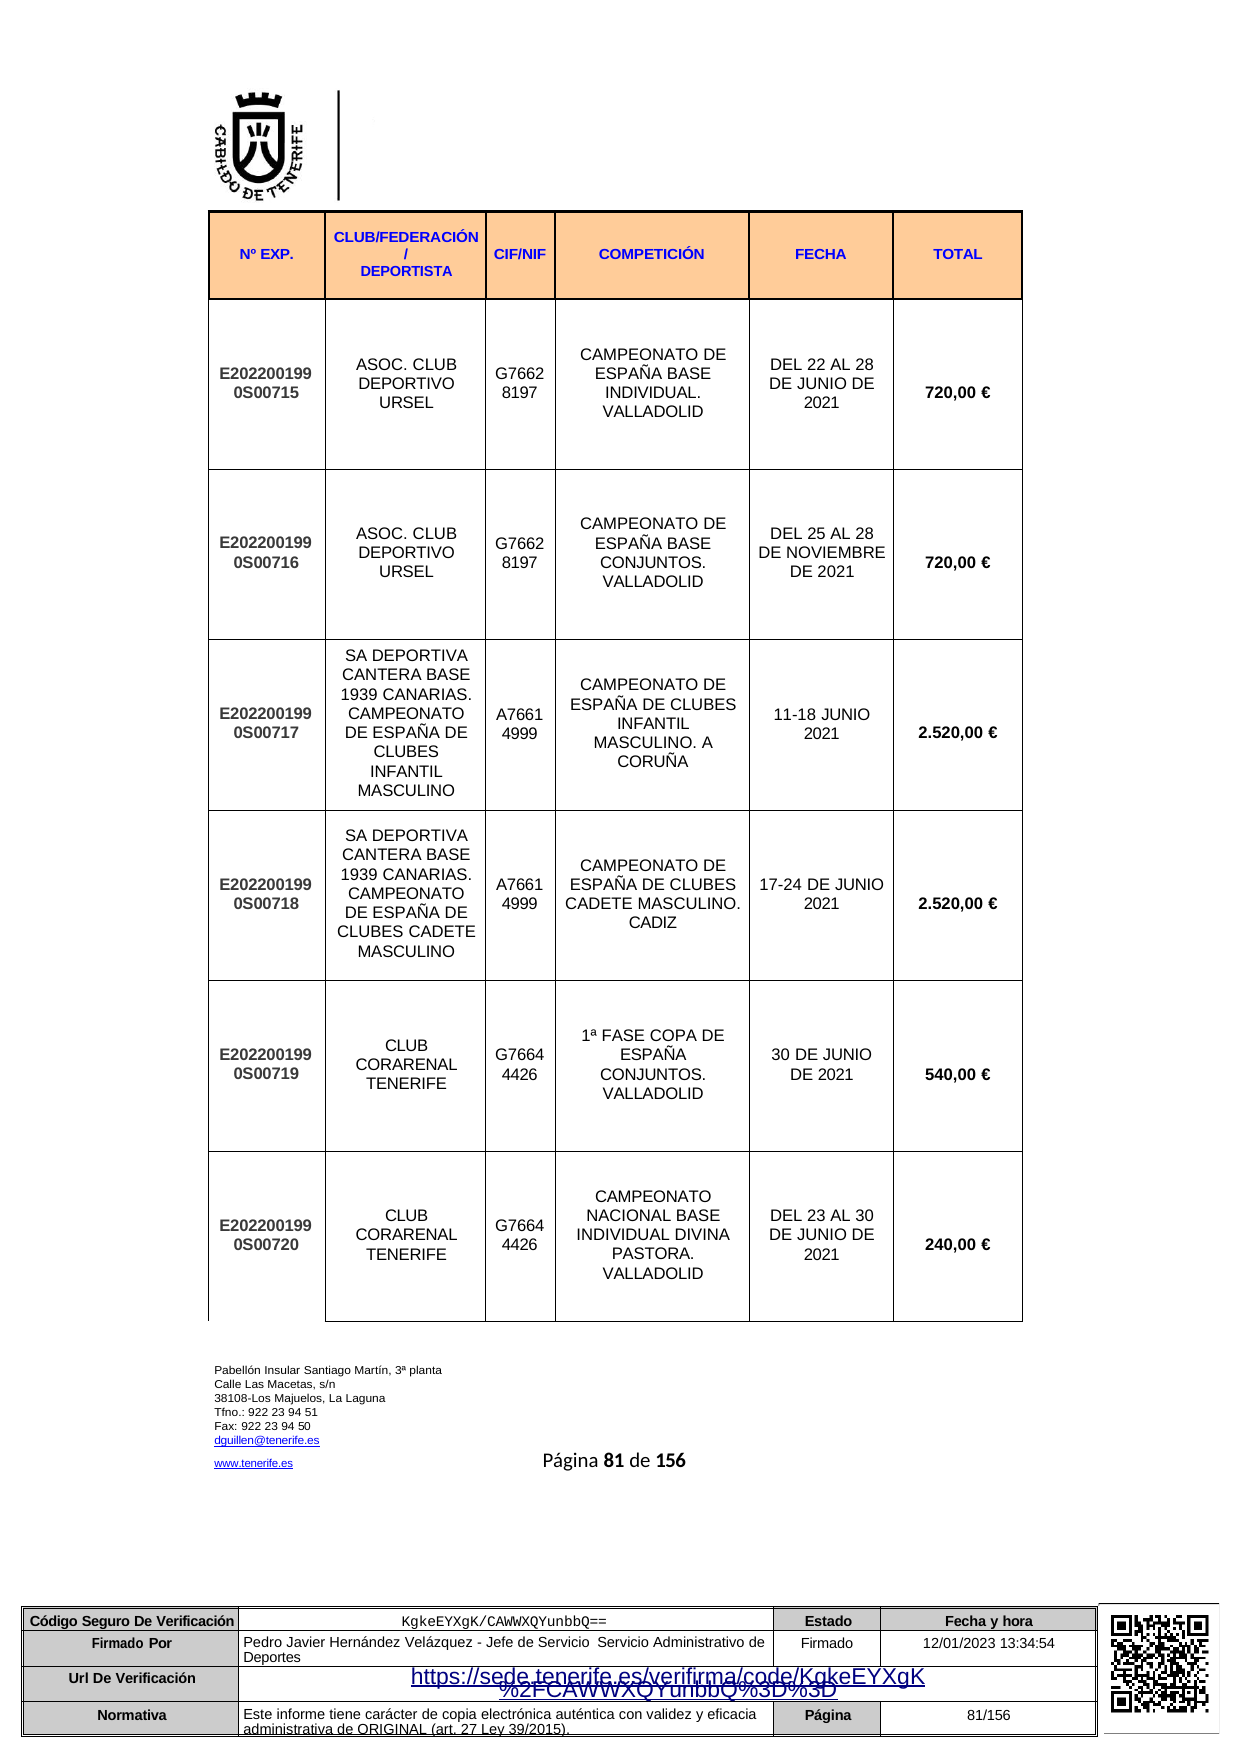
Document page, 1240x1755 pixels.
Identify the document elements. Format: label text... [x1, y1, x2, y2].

table_cell 720,00 € [894, 300, 1022, 468]
table_cell E202200199 0S00716 [209, 470, 325, 639]
table_cell 240,00 € [894, 1152, 1022, 1321]
text Pabellón Insular Santiago Martín, 3ª planta Calle Las Macetas, s/n [214, 1364, 467, 1391]
table_header TOTAL [894, 213, 1021, 298]
table_cell DEL 25 AL 28 DE NOVIEMBRE DE 2021 [750, 470, 893, 639]
table_header FECHA [750, 213, 892, 298]
table_header Nº EXP. [210, 213, 324, 298]
table_cell E202200199 0S00719 [209, 981, 325, 1151]
table_cell 2.520,00 € [894, 811, 1022, 980]
table_header CIF/NIF [487, 213, 554, 298]
table_cell G7662 8197 [486, 300, 555, 468]
table_cell A7661 4999 [486, 811, 555, 980]
table_cell CAMPEONATO DE ESPAÑA DE CLUBES CADETE MASCULINO. CADIZ [556, 811, 749, 980]
table_cell ASOC. CLUB DEPORTIVO URSEL [326, 300, 485, 468]
table_cell CLUB CORARENAL TENERIFE [326, 1152, 485, 1321]
table_cell G7662 8197 [486, 470, 555, 639]
table_cell 720,00 € [894, 470, 1022, 639]
table_header CLUB/FEDERACIÓN / DEPORTISTA [326, 213, 485, 298]
text www.tenerife.es Página 81 de 156 [214, 1447, 1110, 1472]
table_cell E202200199 0S00715 [209, 300, 325, 468]
table_cell DEL 23 AL 30 DE JUNIO DE 2021 [750, 1152, 893, 1321]
table_cell 17-24 DE JUNIO 2021 [750, 811, 893, 980]
table_cell 30 DE JUNIO DE 2021 [750, 981, 893, 1151]
table_cell 11-18 JUNIO 2021 [750, 640, 893, 810]
table_cell A7661 4999 [486, 640, 555, 810]
table_cell G7664 4426 [486, 1152, 555, 1321]
table_cell DEL 22 AL 28 DE JUNIO DE 2021 [750, 300, 893, 468]
table_cell CAMPEONATO DE ESPAÑA BASE CONJUNTOS. VALLADOLID [556, 470, 749, 639]
text Fax: 922 23 94 50 [214, 1419, 1110, 1433]
table_cell CAMPEONATO DE ESPAÑA DE CLUBES INFANTIL MASCULINO. A CORUÑA [556, 640, 749, 810]
table_header COMPETICIÓN [556, 213, 748, 298]
table_cell E202200199 0S00718 [209, 811, 325, 980]
table_cell CLUB CORARENAL TENERIFE [326, 981, 485, 1151]
table_cell ASOC. CLUB DEPORTIVO URSEL [326, 470, 485, 639]
text 38108-Los Majuelos, La Laguna Tfno.: 922 23 94 51 [214, 1392, 413, 1419]
table_cell SA DEPORTIVA CANTERA BASE 1939 CANARIAS. CAMPEONATO DE ESPAÑA DE CLUBES CADETE MASCULINO [326, 811, 485, 980]
table_cell SA DEPORTIVA CANTERA BASE 1939 CANARIAS. CAMPEONATO DE ESPAÑA DE CLUBES INFANTIL MASCULINO [326, 640, 485, 810]
table_cell 540,00 € [894, 981, 1022, 1151]
table_cell CAMPEONATO DE ESPAÑA BASE INDIVIDUAL. VALLADOLID [556, 300, 749, 468]
table_cell CAMPEONATO NACIONAL BASE INDIVIDUAL DIVINA PASTORA. VALLADOLID [556, 1152, 749, 1321]
text dguillen@tenerife.es [214, 1434, 1110, 1447]
table_cell 2.520,00 € [894, 640, 1022, 810]
table_cell 1ª FASE COPA DE ESPAÑA CONJUNTOS. VALLADOLID [556, 981, 749, 1151]
table_cell E202200199 0S00720 [209, 1152, 325, 1321]
table_cell E202200199 0S00717 [209, 640, 325, 810]
table_cell G7664 4426 [486, 981, 555, 1151]
